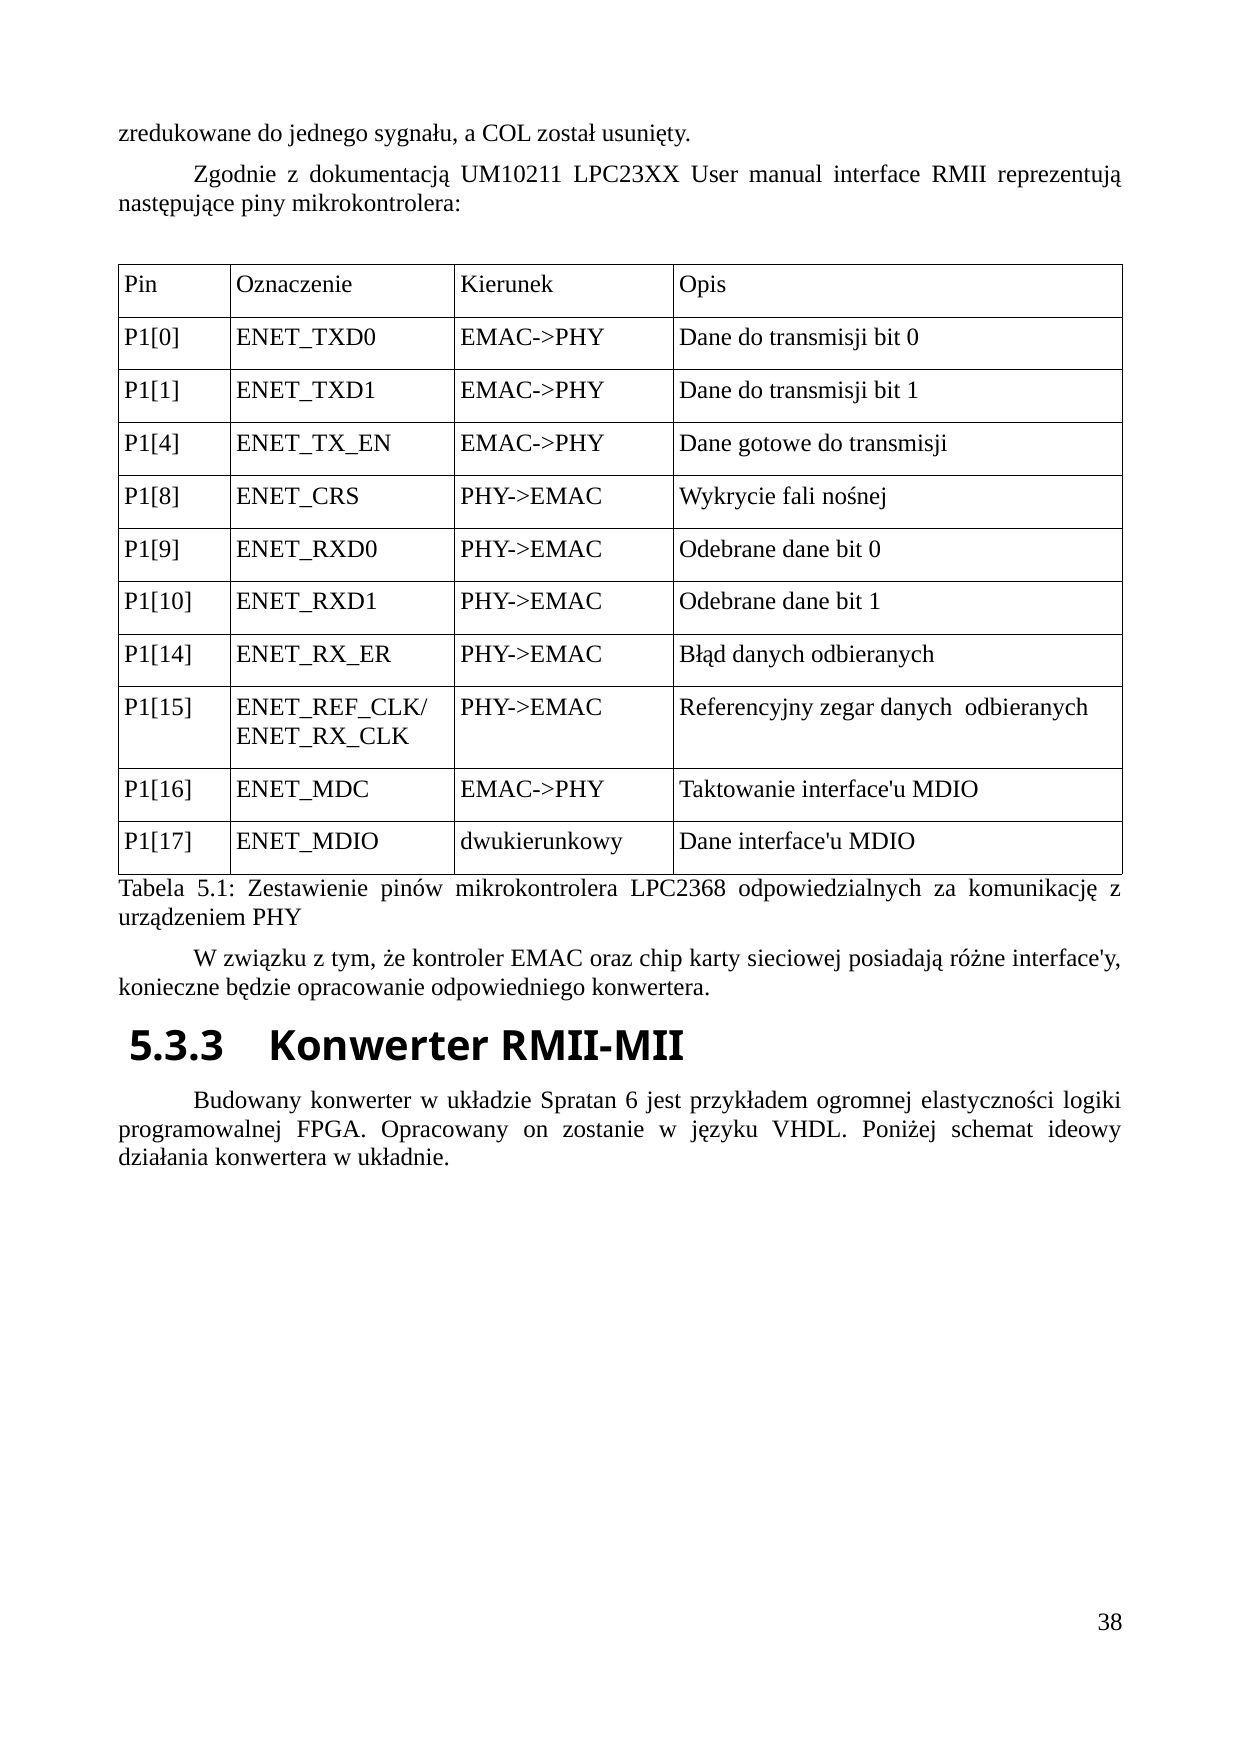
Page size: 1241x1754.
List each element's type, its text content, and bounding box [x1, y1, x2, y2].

table_cell EMAC->PHY [455, 423, 673, 475]
table_cell P1[4] [119, 423, 230, 475]
table_cell ENET_MDC [231, 769, 454, 821]
table_cell P1[14] [119, 635, 230, 686]
subtitle Konwerter RMII-MII [118, 1016, 1122, 1072]
text zredukowane do jednego sygnału, a COL został usunięty. [118, 118, 1122, 147]
table_header Opis [674, 265, 1122, 317]
table_cell Dane do transmisji bit 1 [674, 370, 1122, 422]
table_cell Referencyjny zegar danych odbieranych [674, 687, 1122, 768]
table_header Pin [119, 265, 230, 317]
table_cell Dane interface'u MDIO [674, 822, 1122, 873]
table_cell P1[15] [119, 687, 230, 768]
text Tabela 5.1: Zestawienie pinów mikrokontrolera LPC2368 odpowiedzialnych za komunikację z urządzeniem PHY [118, 875, 1122, 931]
table_cell P1[0] [119, 318, 230, 369]
table_cell P1[9] [119, 529, 230, 581]
table_cell ENET_RX_ER [231, 635, 454, 686]
table_cell Odebrane dane bit 1 [674, 582, 1122, 633]
table_cell ENET_RXD0 [231, 529, 454, 581]
table_cell P1[17] [119, 822, 230, 873]
table_cell EMAC->PHY [455, 370, 673, 422]
table_cell ENET_MDIO [231, 822, 454, 873]
table_cell ENET_TXD1 [231, 370, 454, 422]
table_cell Dane do transmisji bit 0 [674, 318, 1122, 369]
table_cell dwukierunkowy [455, 822, 673, 873]
text W związku z tym, że kontroler EMAC oraz chip karty sieciowej posiadają różne interface'y, konieczne będzie opracowanie odpowiedniego konwertera. [118, 943, 1122, 1001]
table_cell ENET_TX_EN [231, 423, 454, 475]
table_cell PHY->EMAC [455, 582, 673, 633]
table_cell Taktowanie interface'u MDIO [674, 769, 1122, 821]
table_header Oznaczenie [231, 265, 454, 317]
table_cell P1[10] [119, 582, 230, 633]
table_cell EMAC->PHY [455, 318, 673, 369]
table_cell PHY->EMAC [455, 529, 673, 581]
text Budowany konwerter w układzie Spratan 6 jest przykładem ogromnej elastyczności logiki programowalnej FPGA. Opracowany on zostanie w języku VHDL. Poniżej schemat ideowy działania konwertera w układnie. [118, 1085, 1122, 1171]
table_cell PHY->EMAC [455, 476, 673, 528]
table_cell PHY->EMAC [455, 635, 673, 686]
table_cell P1[16] [119, 769, 230, 821]
table_cell Błąd danych odbieranych [674, 635, 1122, 686]
table_cell PHY->EMAC [455, 687, 673, 768]
table_cell P1[1] [119, 370, 230, 422]
table_cell P1[8] [119, 476, 230, 528]
table_cell Wykrycie fali nośnej [674, 476, 1122, 528]
table_cell ENET_CRS [231, 476, 454, 528]
text Zgodnie z dokumentacją UM10211 LPC23XX User manual interface RMII reprezentują następujące piny mikrokontrolera: [118, 159, 1122, 217]
table_cell Odebrane dane bit 0 [674, 529, 1122, 581]
table_cell EMAC->PHY [455, 769, 673, 821]
table_cell ENET_RXD1 [231, 582, 454, 633]
table_cell Dane gotowe do transmisji [674, 423, 1122, 475]
table_cell ENET_TXD0 [231, 318, 454, 369]
table_header Kierunek [455, 265, 673, 317]
table_cell ENET_REF_CLK/ENET_RX_CLK [231, 687, 454, 768]
